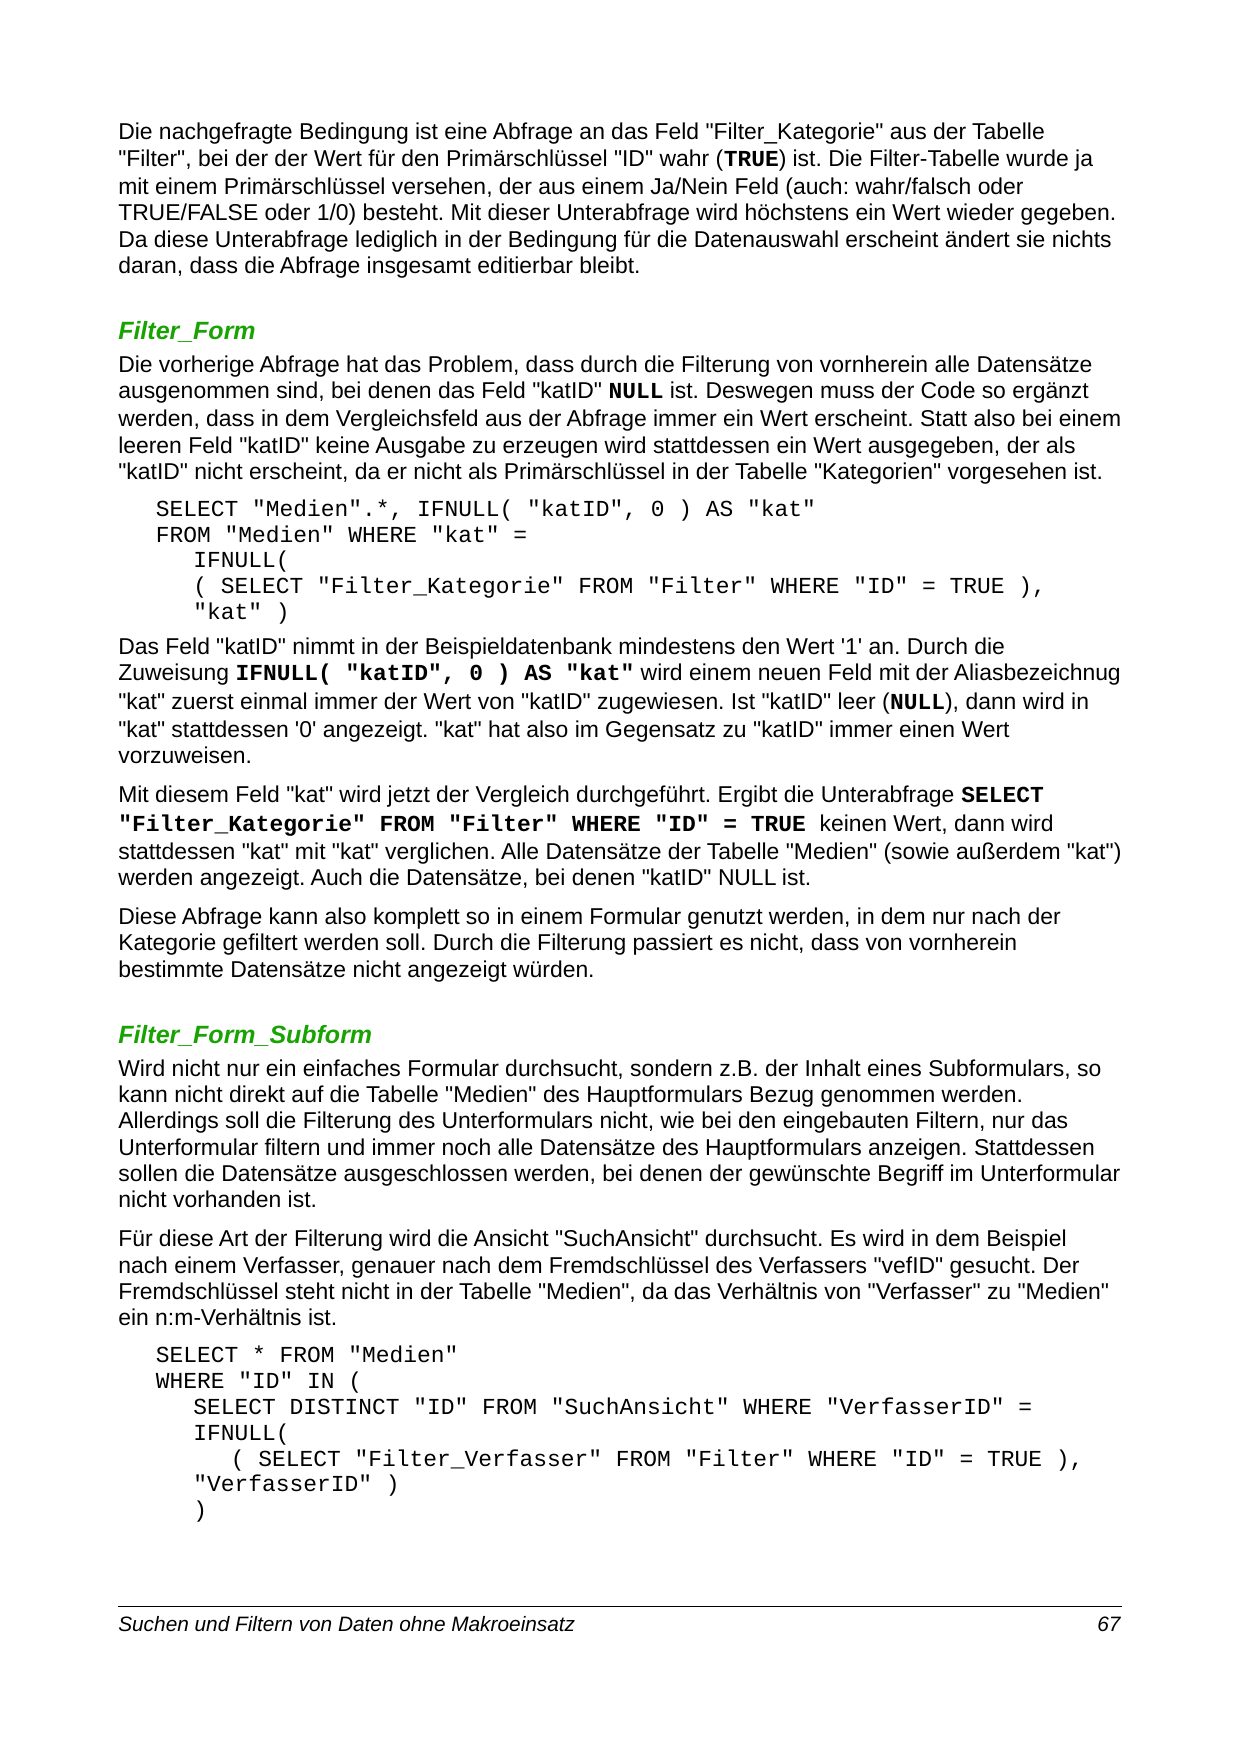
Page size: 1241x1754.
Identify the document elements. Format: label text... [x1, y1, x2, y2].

subtitle Filter_Form [118, 316, 1122, 344]
text Diese Abfrage kann also komplett so in einem Formular genutzt werden, in dem nur nach der Kategorie gefiltert werden soll. Durch die Filterung passiert es nicht, dass von vornherein bestimmte Datensätze nicht angezeigt würden. [118, 903, 1122, 982]
text SELECT * FROM "Medien" WHERE "ID" IN ( SELECT DISTINCT "ID" FROM "SuchAnsicht" WHERE "VerfasserID" = IFNULL( ( SELECT "Filter_Verfasser" FROM "Filter" WHERE "ID" = TRUE ), "VerfasserID" ) ) [156, 1343, 1122, 1525]
text Die nachgefragte Bedingung ist eine Abfrage an das Feld "Filter_Kategorie" aus der Tabelle "Filter", bei der der Wert für den Primärschlüssel "ID" wahr (TRUE) ist. Die Filter-Tabelle wurde ja mit einem Primärschlüssel versehen, der aus einem Ja/Nein Feld (auch: wahr/falsch oder TRUE/FALSE oder 1/0) besteht. Mit dieser Unterabfrage wird höchstens ein Wert wieder gegeben. Da diese Unterabfrage lediglich in der Bedingung für die Datenauswahl erscheint ändert sie nichts daran, dass die Abfrage insgesamt editierbar bleibt. [118, 118, 1122, 278]
subtitle Filter_Form_Subform [118, 1019, 1122, 1048]
text Das Feld "katID" nimmt in der Beispieldatenbank mindestens den Wert '1' an. Durch die Zuweisung IFNULL( "katID", 0 ) AS "kat" wird einem neuen Feld mit der Aliasbezeichnug "kat" zuerst einmal immer der Wert von "katID" zugewiesen. Ist "katID" leer (NULL), dann wird in "kat" stattdessen '0' angezeigt. "kat" hat also im Gegensatz zu "katID" immer einen Wert vorzuweisen. [118, 633, 1122, 769]
text Die vorherige Abfrage hat das Problem, dass durch die Filterung von vornherein alle Datensätze ausgenommen sind, bei denen das Feld "katID" NULL ist. Deswegen muss der Code so ergänzt werden, dass in dem Vergleichsfeld aus der Abfrage immer ein Wert erscheint. Statt also bei einem leeren Feld "katID" keine Ausgabe zu erzeugen wird stattdessen ein Wert ausgegeben, der als "katID" nicht erscheint, da er nicht als Primärschlüssel in der Tabelle "Kategorien" vorgesehen ist. [118, 351, 1122, 484]
text Für diese Art der Filterung wird die Ansicht "SuchAnsicht" durchsucht. Es wird in dem Beispiel nach einem Verfasser, genauer nach dem Fremdschlüssel des Verfassers "vefID" gesucht. Der Fremdschlüssel steht nicht in der Tabelle "Medien", da das Verhältnis von "Verfasser" zu "Medien" ein n:m-Verhältnis ist. [118, 1225, 1122, 1331]
text Mit diesem Feld "kat" wird jetzt der Vergleich durchgeführt. Ergibt die Unterabfrage SELECT "Filter_Kategorie" FROM "Filter" WHERE "ID" = TRUE keinen Wert, dann wird stattdessen "kat" mit "kat" verglichen. Alle Datensätze der Tabelle "Medien" (sowie außerdem "kat") werden angezeigt. Auch die Datensätze, bei denen "katID" NULL ist. [118, 781, 1122, 891]
text SELECT "Medien".*, IFNULL( "katID", 0 ) AS "kat" FROM "Medien" WHERE "kat" = IFNULL( ( SELECT "Filter_Kategorie" FROM "Filter" WHERE "ID" = TRUE ), "kat" ) [156, 497, 1122, 627]
text Wird nicht nur ein einfaches Formular durchsucht, sondern z.B. der Inhalt eines Subformulars, so kann nicht direkt auf die Tabelle "Medien" des Hauptformulars Bezug genommen werden. Allerdings soll die Filterung des Unterformulars nicht, wie bei den eingebauten Filtern, nur das Unterformular filtern und immer noch alle Datensätze des Hauptformulars anzeigen. Stattdessen sollen die Datensätze ausgeschlossen werden, bei denen der gewünschte Begriff im Unterformular nicht vorhanden ist. [118, 1054, 1122, 1213]
